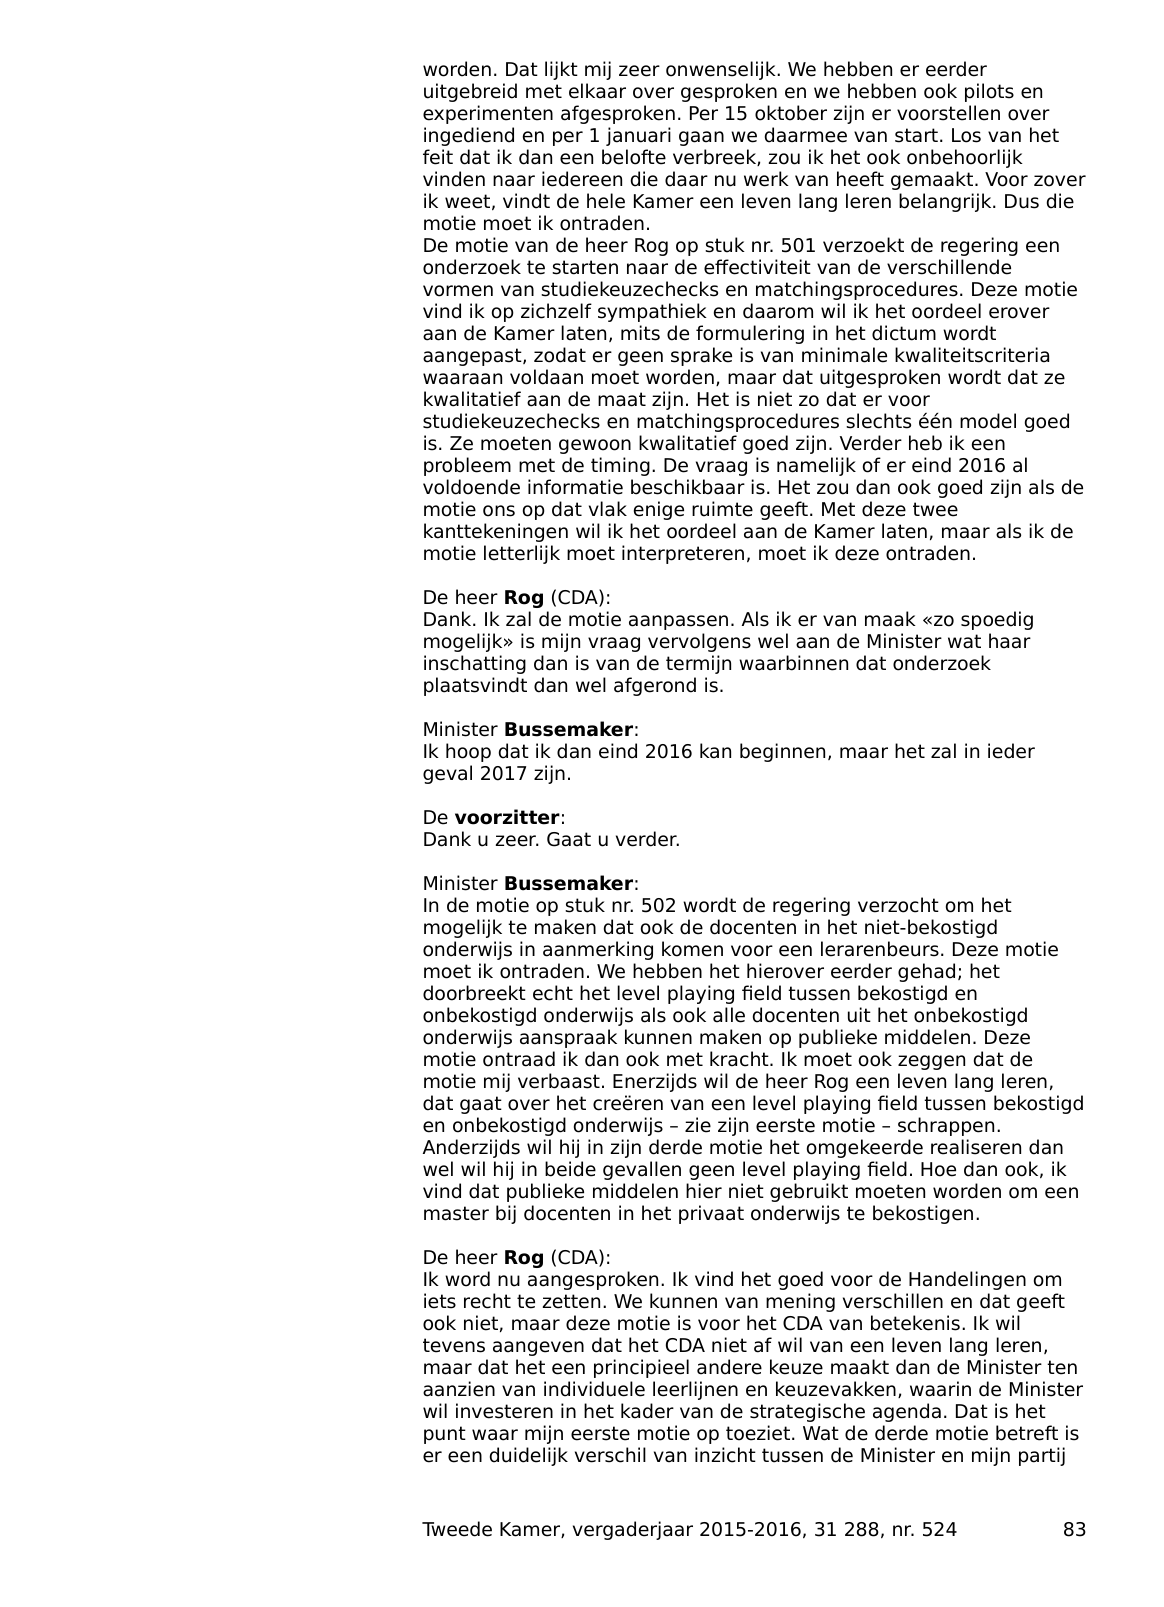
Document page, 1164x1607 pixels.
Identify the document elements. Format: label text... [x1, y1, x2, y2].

text Ik hoop dat ik dan eind 2016 kan beginnen, maar het zal in ieder geval 2017 zijn. [422, 741, 1087, 785]
text Dank. Ik zal de motie aanpassen. Als ik er van maak «zo spoedig mogelijk» is mijn vraag vervolgens wel aan de Minister wat haar inschatting dan is van de termijn waarbinnen dat onderzoek plaatsvindt dan wel afgerond is. [422, 609, 1087, 697]
text Minister Bussemaker: [422, 719, 1087, 741]
text De heer Rog (CDA): [422, 1247, 1087, 1269]
text Ik word nu aangesproken. Ik vind het goed voor de Handelingen om iets recht te zetten. We kunnen van mening verschillen en dat geeft ook niet, maar deze motie is voor het CDA van betekenis. Ik wil tevens aangeven dat het CDA niet af wil van een leven lang leren, maar dat het een principieel andere keuze maakt dan de Minister ten aanzien van individuele leerlijnen en keuzevakken, waarin de Minister wil investeren in het kader van de strategische agenda. Dat is het punt waar mijn eerste motie op toeziet. Wat de derde motie betreft is er een duidelijk verschil van inzicht tussen de Minister en mijn partij [422, 1269, 1087, 1467]
text Minister Bussemaker: [422, 873, 1087, 895]
text In de motie op stuk nr. 502 wordt de regering verzocht om het mogelijk te maken dat ook de docenten in het niet-bekostigd onderwijs in aanmerking komen voor een lerarenbeurs. Deze motie moet ik ontraden. We hebben het hierover eerder gehad; het doorbreekt echt het level playing field tussen bekostigd en onbekostigd onderwijs als ook alle docenten uit het onbekostigd onderwijs aanspraak kunnen maken op publieke middelen. Deze motie ontraad ik dan ook met kracht. Ik moet ook zeggen dat de motie mij verbaast. Enerzijds wil de heer Rog een leven lang leren, dat gaat over het creëren van een level playing field tussen bekostigd en onbekostigd onderwijs – zie zijn eerste motie – schrappen. Anderzijds wil hij in zijn derde motie het omgekeerde realiseren dan wel wil hij in beide gevallen geen level playing field. Hoe dan ook, ik vind dat publieke middelen hier niet gebruikt moeten worden om een master bij docenten in het privaat onderwijs te bekostigen. [422, 895, 1087, 1225]
text worden. Dat lijkt mij zeer onwenselijk. We hebben er eerder uitgebreid met elkaar over gesproken en we hebben ook pilots en experimenten afgesproken. Per 15 oktober zijn er voorstellen over ingediend en per 1 januari gaan we daarmee van start. Los van het feit dat ik dan een belofte verbreek, zou ik het ook onbehoorlijk vinden naar iedereen die daar nu werk van heeft gemaakt. Voor zover ik weet, vindt de hele Kamer een leven lang leren belangrijk. Dus die motie moet ik ontraden. [422, 59, 1087, 235]
text De heer Rog (CDA): [422, 587, 1087, 609]
text De voorzitter: [422, 807, 1087, 829]
text De motie van de heer Rog op stuk nr. 501 verzoekt de regering een onderzoek te starten naar de effectiviteit van de verschillende vormen van studiekeuzechecks en matchingsprocedures. Deze motie vind ik op zichzelf sympathiek en daarom wil ik het oordeel erover aan de Kamer laten, mits de formulering in het dictum wordt aangepast, zodat er geen sprake is van minimale kwaliteitscriteria waaraan voldaan moet worden, maar dat uitgesproken wordt dat ze kwalitatief aan de maat zijn. Het is niet zo dat er voor studiekeuzechecks en matchingsprocedures slechts één model goed is. Ze moeten gewoon kwalitatief goed zijn. Verder heb ik een probleem met de timing. De vraag is namelijk of er eind 2016 al voldoende informatie beschikbaar is. Het zou dan ook goed zijn als de motie ons op dat vlak enige ruimte geeft. Met deze twee kanttekeningen wil ik het oordeel aan de Kamer laten, maar als ik de motie letterlijk moet interpreteren, moet ik deze ontraden. [422, 235, 1087, 564]
text Dank u zeer. Gaat u verder. [422, 829, 1087, 851]
